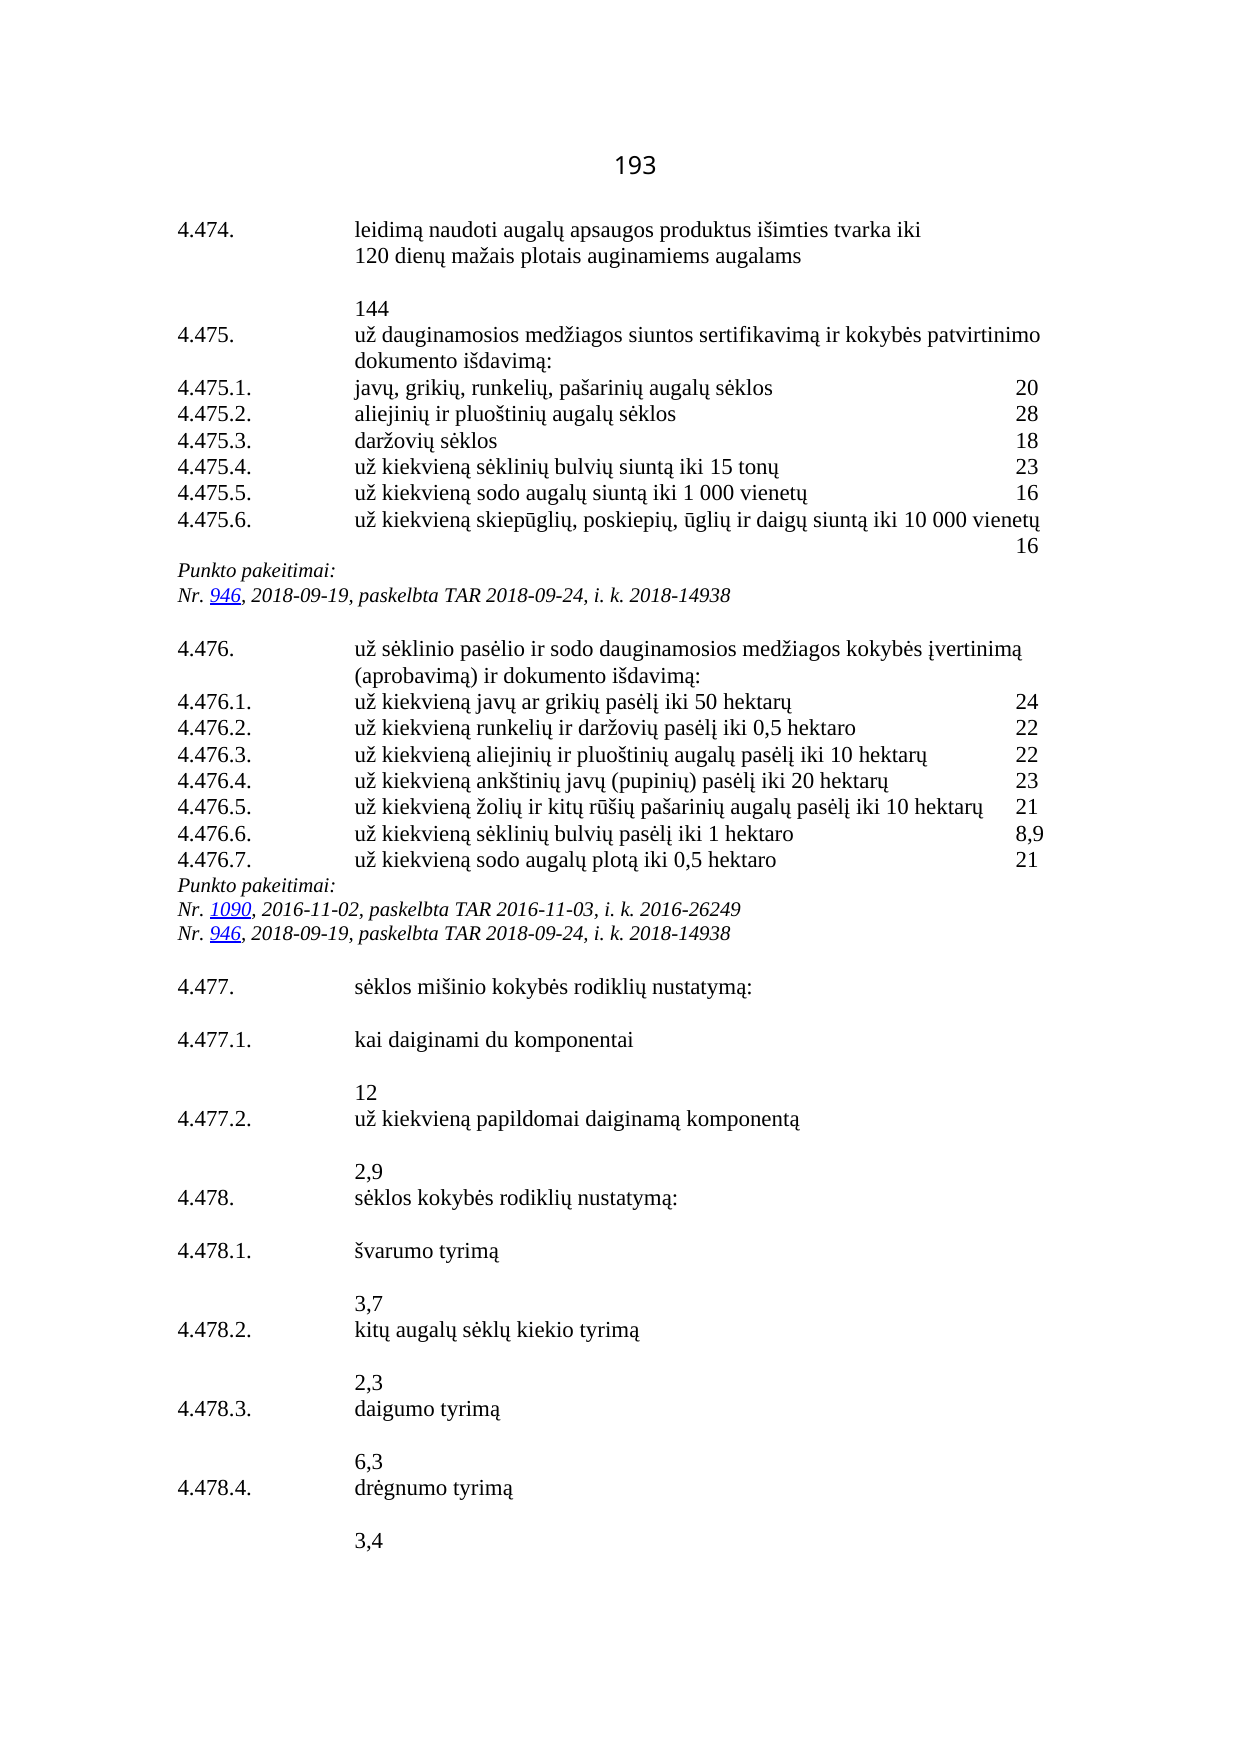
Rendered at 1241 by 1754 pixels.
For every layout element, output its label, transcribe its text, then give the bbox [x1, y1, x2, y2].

text 4.475.6. už kiekvieną skiepūglių, poskiepių, ūglių ir daigų siuntą iki 10 000 vienetų 16 [177, 506, 1093, 558]
text 4.476.7. už kiekvieną sodo augalų plotą iki 0,5 hektaro 21 [177, 846, 1093, 872]
text 4.477.1. kai daiginami du komponentai 12 [177, 1026, 945, 1105]
text 4.477.2. už kiekvieną papildomai daiginamą komponentą 2,9 [177, 1105, 945, 1184]
text 4.478.4. drėgnumo tyrimą 3,4 [177, 1474, 945, 1553]
text 4.475.3. daržovių sėklos 18 [177, 427, 1093, 453]
text 4.478.1. švarumo tyrimą 3,7 [177, 1237, 945, 1316]
text 4.475.2. aliejinių ir pluoštinių augalų sėklos 28 [177, 400, 1093, 427]
text 4.478. sėklos kokybės rodiklių nustatymą: [177, 1184, 945, 1237]
text Nr. 946, 2018-09-19, paskelbta TAR 2018-09-24, i. k. 2018-14938 [177, 921, 1093, 945]
text 4.476.6. už kiekvieną sėklinių bulvių pasėlį iki 1 hektaro 8,9 [177, 820, 1093, 846]
text Punkto pakeitimai: [177, 872, 1093, 897]
text 4.475.5. už kiekvieną sodo augalų siuntą iki 1 000 vienetų 16 [177, 479, 1093, 506]
text Nr. 1090, 2016-11-02, paskelbta TAR 2016-11-03, i. k. 2016-26249 [177, 897, 1093, 921]
text 4.476. už sėklinio pasėlio ir sodo dauginamosios medžiagos kokybės įvertinimą (aprobavimą) ir dokumento išdavimą: [177, 635, 1093, 688]
text 4.476.4. už kiekvieną ankštinių javų (pupinių) pasėlį iki 20 hektarų 23 [177, 767, 1093, 793]
text 4.476.3. už kiekvieną aliejinių ir pluoštinių augalų pasėlį iki 10 hektarų 22 [177, 741, 1093, 767]
text 4.478.3. daigumo tyrimą 6,3 [177, 1395, 945, 1474]
text 4.478.2. kitų augalų sėklų kiekio tyrimą 2,3 [177, 1316, 945, 1395]
text 4.475. už dauginamosios medžiagos siuntos sertifikavimą ir kokybės patvirtinimo dokumento išdavimą: [177, 321, 1093, 374]
text 4.475.4. už kiekvieną sėklinių bulvių siuntą iki 15 tonų 23 [177, 453, 1093, 479]
text 4.477. sėklos mišinio kokybės rodiklių nustatymą: [177, 973, 945, 1026]
text 4.476.1. už kiekvieną javų ar grikių pasėlį iki 50 hektarų 24 [177, 688, 1093, 714]
text 4.474. leidimą naudoti augalų apsaugos produktus išimties tvarka iki [177, 216, 945, 242]
text 120 dienų mažais plotais auginamiems augalams 144 [354, 242, 945, 321]
text Nr. 946, 2018-09-19, paskelbta TAR 2018-09-24, i. k. 2018-14938 [177, 582, 1093, 607]
text 4.475.1. javų, grikių, runkelių, pašarinių augalų sėklos 20 [177, 374, 1093, 400]
text Punkto pakeitimai: [177, 558, 1093, 582]
text 4.476.2. už kiekvieną runkelių ir daržovių pasėlį iki 0,5 hektaro 22 [177, 714, 1093, 741]
text 4.476.5. už kiekvieną žolių ir kitų rūšių pašarinių augalų pasėlį iki 10 hektarų 21 [177, 793, 1093, 820]
